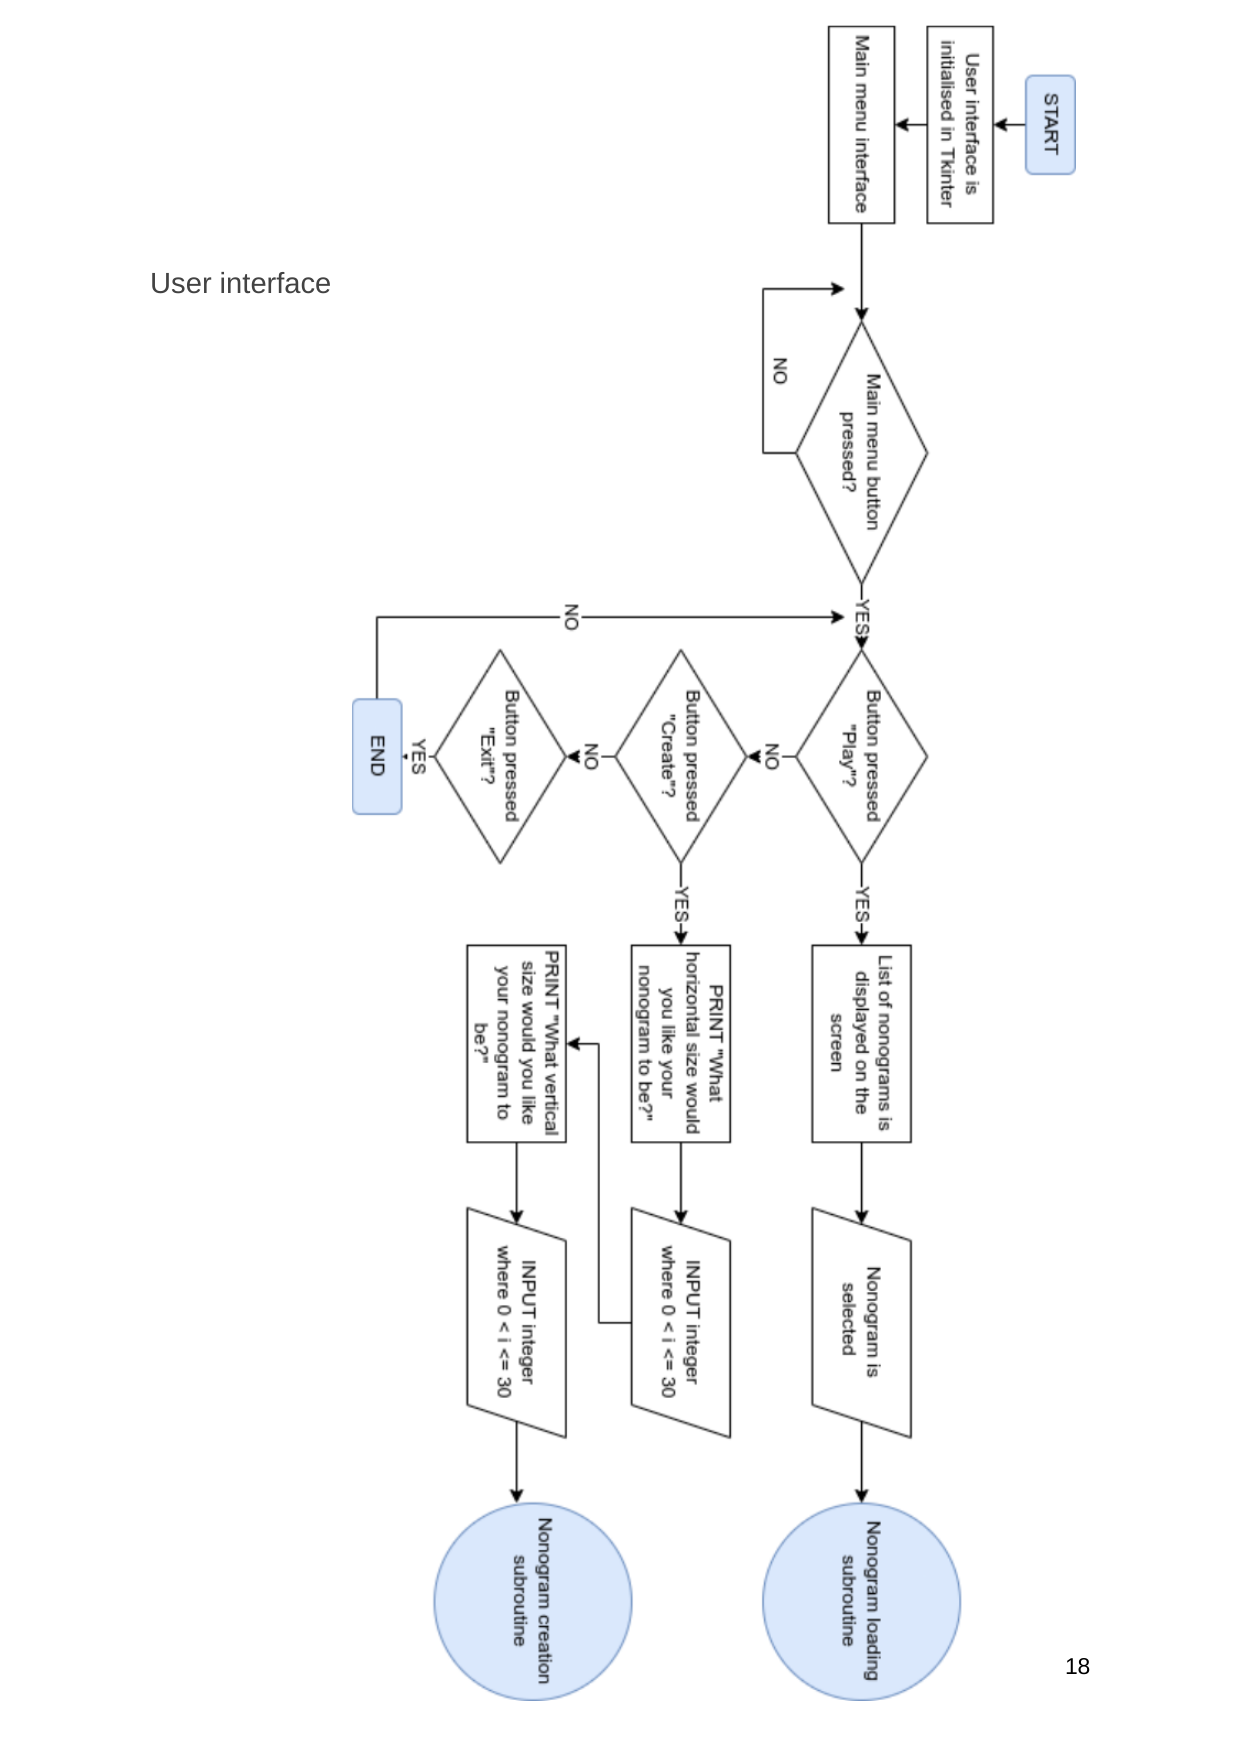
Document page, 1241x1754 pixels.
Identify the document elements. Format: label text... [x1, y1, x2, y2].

subtitle User interface [150, 266, 1090, 300]
picture [353, 300, 1075, 1699]
picture [353, 27, 1075, 266]
